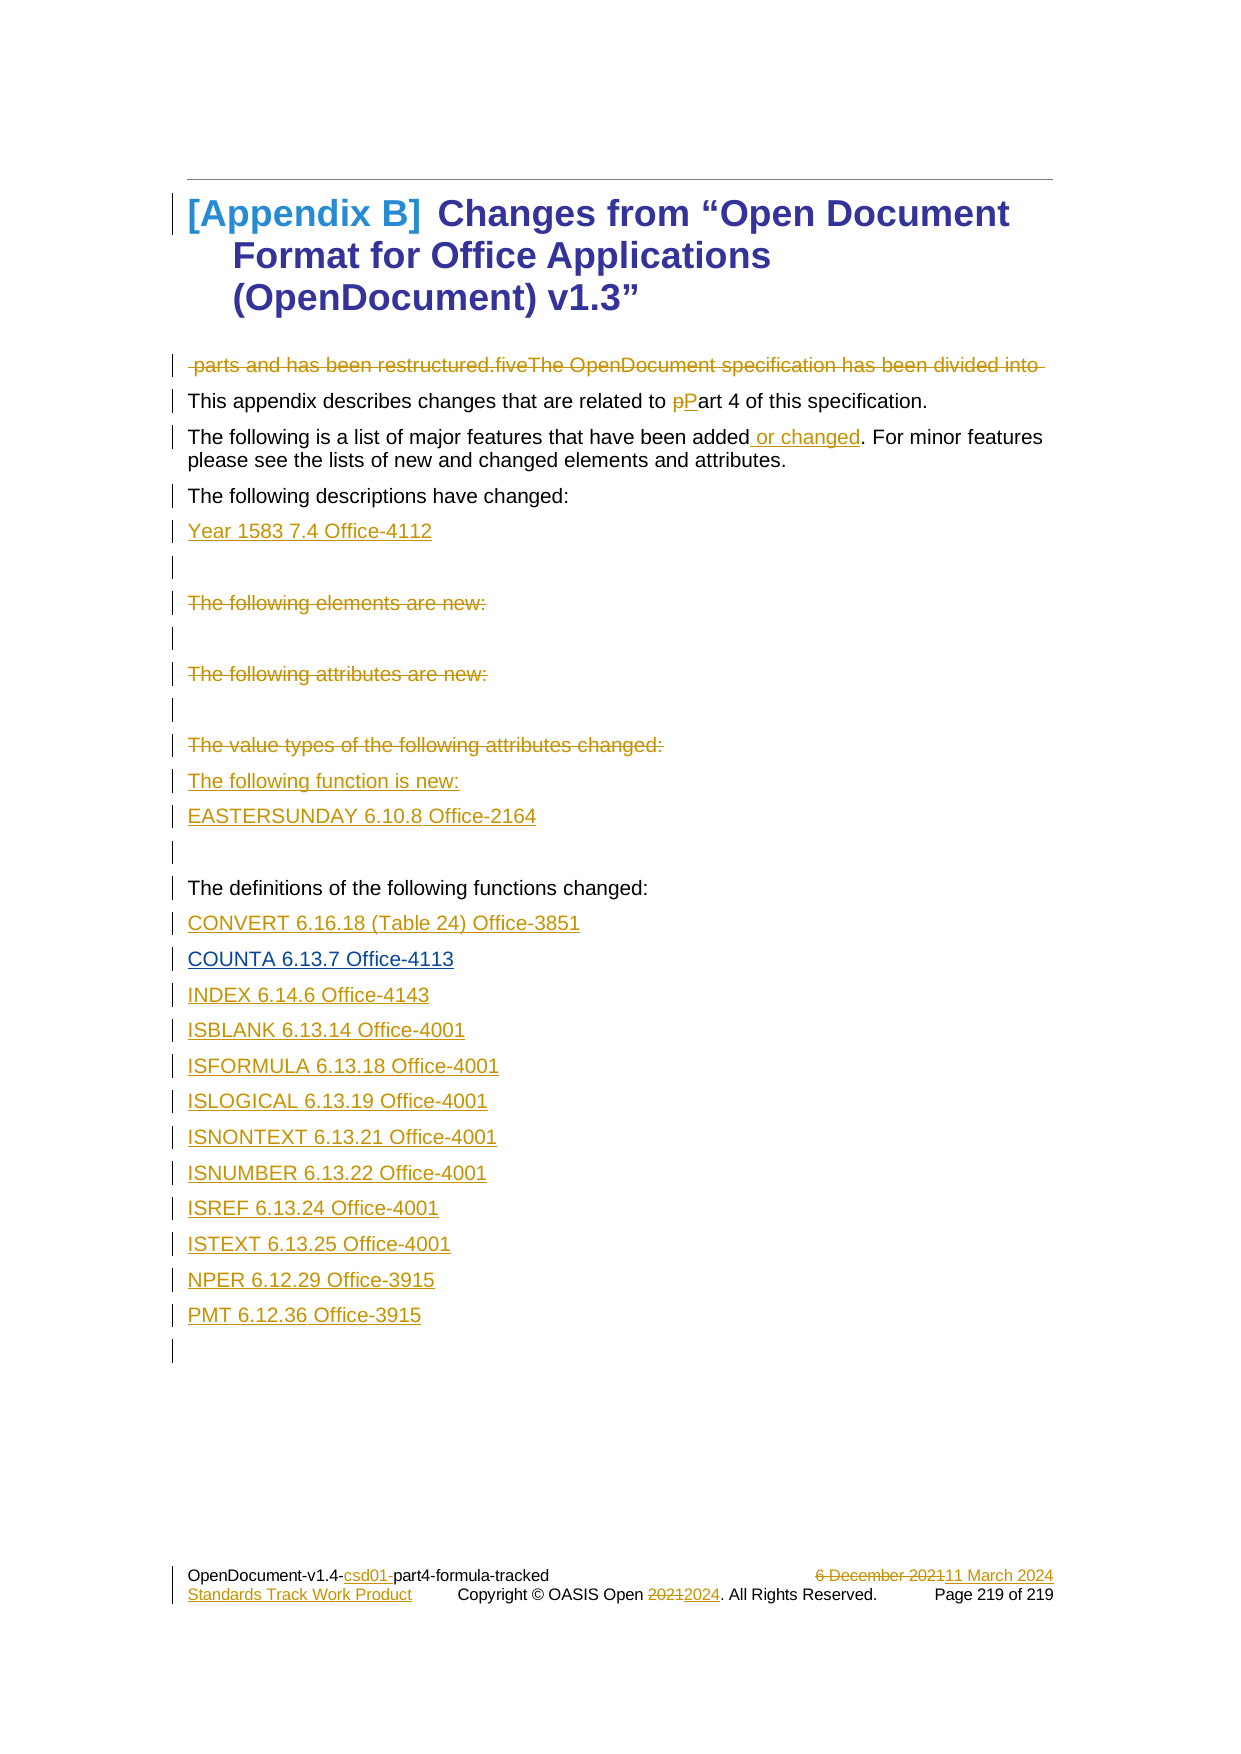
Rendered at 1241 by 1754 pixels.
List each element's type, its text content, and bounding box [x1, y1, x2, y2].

text The definitions of the following functions changed: [187, 876, 1053, 900]
text EASTERSUNDAY 6.10.8 Office-2164 [187, 805, 1053, 828]
text Year 1583 7.4 Office-4112 [187, 520, 1053, 543]
text ISNONTEXT 6.13.21 Office-4001 [187, 1126, 1053, 1149]
text The following descriptions have changed: [187, 484, 1053, 508]
text ISREF 6.13.24 Office-4001 [187, 1197, 1053, 1220]
text ISBLANK 6.13.14 Office-4001 [187, 1019, 1053, 1042]
text ISTEXT 6.13.25 Office-4001 [187, 1232, 1053, 1256]
text The following function is new: [187, 769, 1053, 793]
text ISLOGICAL 6.13.19 Office-4001 [187, 1090, 1053, 1113]
text CONVERT 6.16.18 (Table 24) Office-3851 [187, 912, 1053, 935]
text ISNUMBER 6.13.22 Office-4001 [187, 1161, 1053, 1185]
text INDEX 6.14.6 Office-4143 [187, 983, 1053, 1007]
text COUNTA 6.13.7 Office-4113 [187, 947, 1053, 971]
text NPER 6.12.29 Office-3915 [187, 1268, 1053, 1292]
text PMT 6.12.36 Office-3915 [187, 1304, 1053, 1327]
text ISFORMULA 6.13.18 Office-4001 [187, 1054, 1053, 1078]
text The following is a list of major features that have been added or changed. For minor features please see the lists of new and changed elements and attributes. [187, 425, 1053, 472]
text This appendix describes changes that are related to Part 4 of this specification. [187, 389, 1053, 413]
